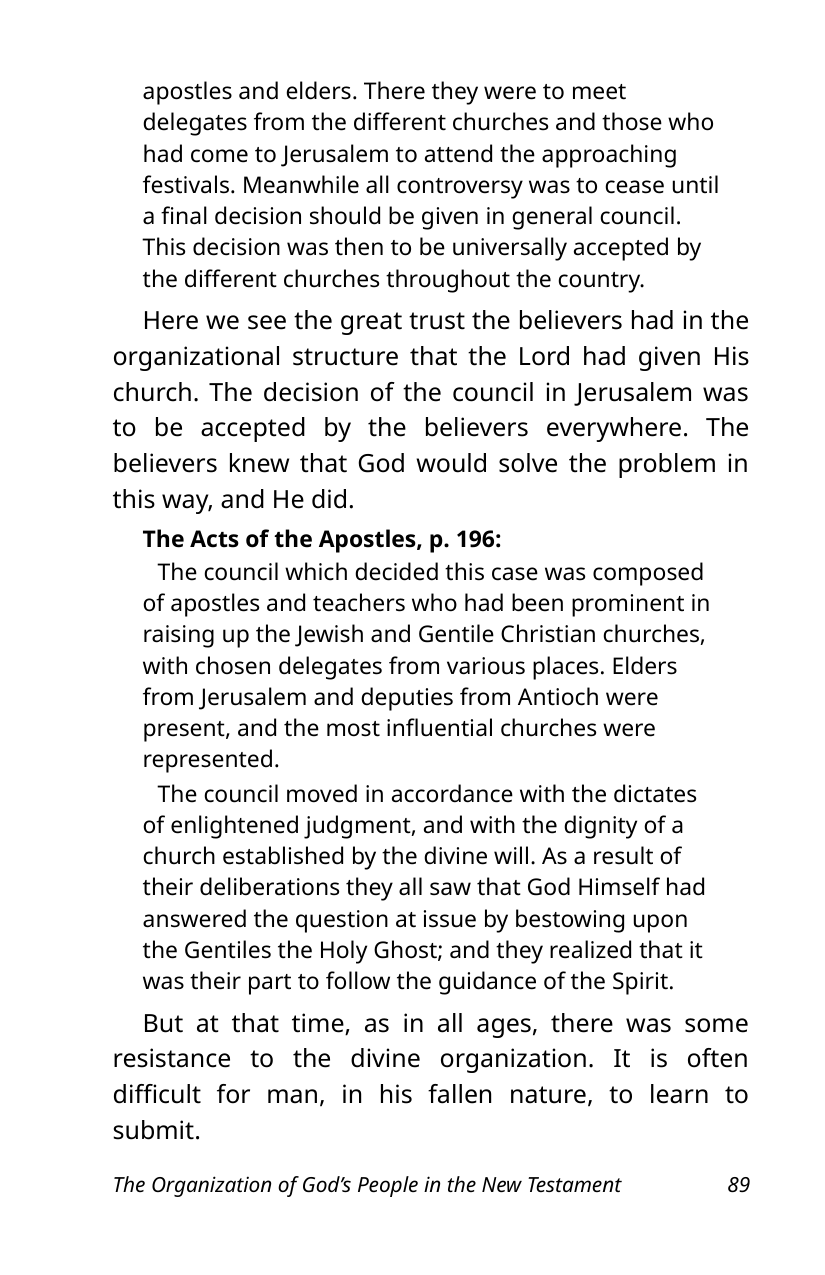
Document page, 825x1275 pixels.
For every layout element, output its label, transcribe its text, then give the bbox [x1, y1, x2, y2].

text The Acts of the Apostles, p. 196: [142, 523, 750, 554]
text But at that time, as in all ages, there was some resistance to the divine organization. It is often difficult for man, in his fallen nature, to learn to submit. [112, 1005, 750, 1147]
text apostles and elders. There they were to meet delegates from the different churches and those who had come to Jerusalem to attend the approaching festivals. Meanwhile all controversy was to cease until a final decision should be given in general council. This decision was then to be universally accepted by the different churches throughout the country. [142, 75, 720, 294]
text Here we see the great trust the believers had in the organizational structure that the Lord had given His church. The decision of the council in Jerusalem was to be accepted by the believers everywhere. The believers knew that God would solve the problem in this way, and He did. [112, 303, 750, 515]
text The council which decided this case was composed of apostles and teachers who had been prominent in raising up the Jewish and Gentile Christian churches, with chosen delegates from various places. Elders from Jerusalem and deputies from Antioch were present, and the most influential churches were represented. [142, 556, 720, 774]
text The council moved in accordance with the dictates of enlightened judgment, and with the dignity of a church established by the divine will. As a result of their deliberations they all saw that God Himself had answered the question at issue by bestowing upon the Gentiles the Holy Ghost; and they realized that it was their part to follow the guidance of the Spirit. [142, 778, 720, 996]
